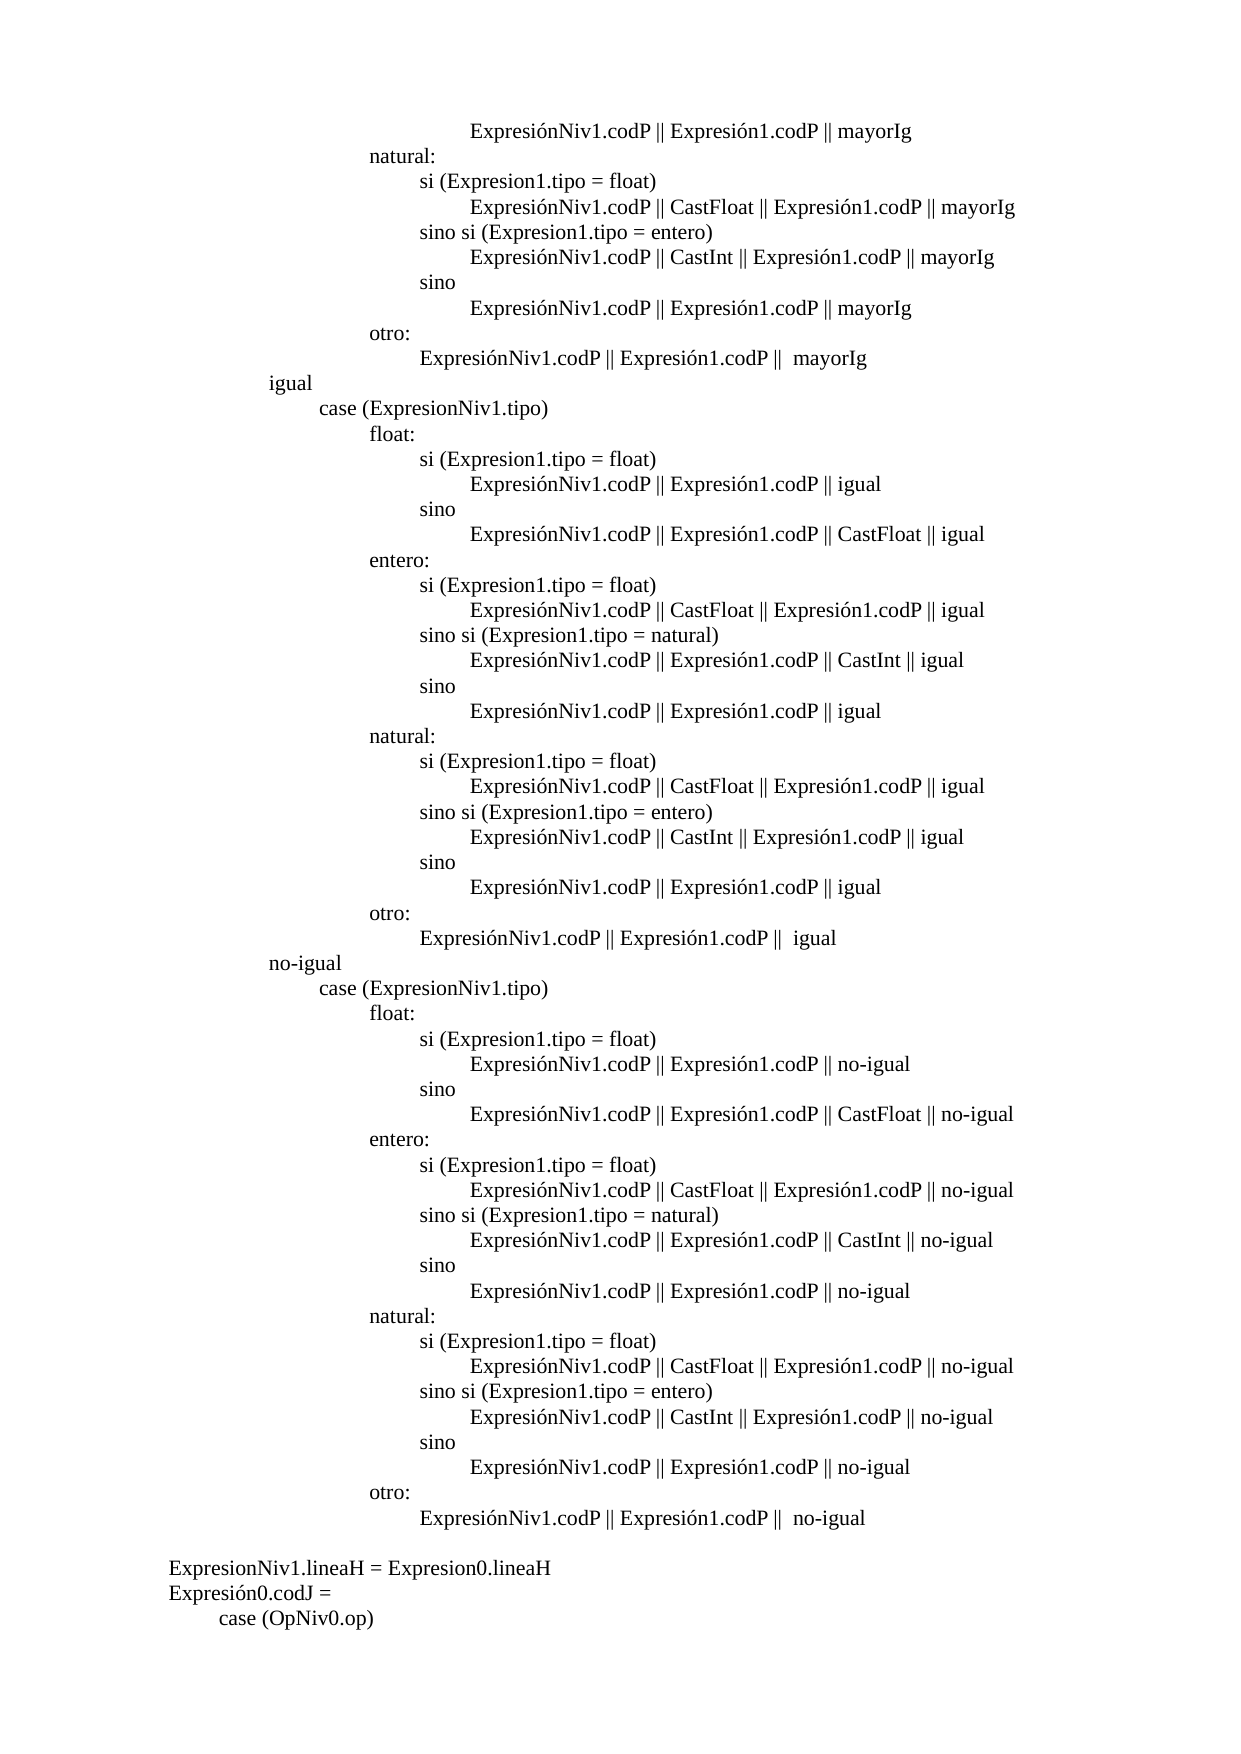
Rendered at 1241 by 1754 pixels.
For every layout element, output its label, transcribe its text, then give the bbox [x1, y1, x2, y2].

text si (Expresion1.tipo = float) [118, 446, 1122, 471]
text sino si (Expresion1.tipo = natural) [118, 1202, 1122, 1227]
text ExpresiónNiv1.codP || Expresión1.codP || no-igual [118, 1051, 1122, 1076]
text sino si (Expresion1.tipo = natural) [118, 622, 1122, 647]
text ExpresiónNiv1.codP || CastInt || Expresión1.codP || igual [118, 824, 1122, 849]
text case (OpNiv0.op) [118, 1605, 1122, 1631]
text ExpresionNiv1.lineaH = Expresion0.lineaH [118, 1555, 1122, 1580]
text ExpresiónNiv1.codP || CastInt || Expresión1.codP || mayorIg [118, 244, 1122, 269]
text float: [118, 1000, 1122, 1026]
text case (ExpresionNiv1.tipo) [118, 395, 1122, 421]
text ExpresiónNiv1.codP || Expresión1.codP || CastFloat || no-igual [118, 1101, 1122, 1126]
text si (Expresion1.tipo = float) [118, 1026, 1122, 1051]
text ExpresiónNiv1.codP || Expresión1.codP || CastFloat || igual [118, 521, 1122, 547]
text ExpresiónNiv1.codP || Expresión1.codP || CastInt || igual [118, 647, 1122, 673]
text sino [118, 1076, 1122, 1101]
text natural: [118, 723, 1122, 748]
text ExpresiónNiv1.codP || Expresión1.codP || igual [118, 471, 1122, 496]
text ExpresiónNiv1.codP || CastFloat || Expresión1.codP || no-igual [118, 1353, 1122, 1378]
text si (Expresion1.tipo = float) [118, 572, 1122, 597]
text ExpresiónNiv1.codP || Expresión1.codP || mayorIg [118, 345, 1122, 370]
text igual [118, 370, 1122, 395]
text no-igual [118, 950, 1122, 975]
text sino si (Expresion1.tipo = entero) [118, 219, 1122, 244]
text si (Expresion1.tipo = float) [118, 748, 1122, 773]
text sino [118, 673, 1122, 698]
text sino [118, 1252, 1122, 1278]
text sino si (Expresion1.tipo = entero) [118, 799, 1122, 824]
text ExpresiónNiv1.codP || CastFloat || Expresión1.codP || mayorIg [118, 194, 1122, 219]
text natural: [118, 1303, 1122, 1328]
text otro: [118, 320, 1122, 345]
text sino [118, 1429, 1122, 1454]
text si (Expresion1.tipo = float) [118, 168, 1122, 194]
text ExpresiónNiv1.codP || Expresión1.codP || no-igual [118, 1278, 1122, 1303]
text ExpresiónNiv1.codP || Expresión1.codP || CastInt || no-igual [118, 1227, 1122, 1252]
text float: [118, 421, 1122, 446]
text si (Expresion1.tipo = float) [118, 1328, 1122, 1353]
text otro: [118, 899, 1122, 925]
text si (Expresion1.tipo = float) [118, 1152, 1122, 1177]
text sino si (Expresion1.tipo = entero) [118, 1378, 1122, 1404]
text natural: [118, 143, 1122, 168]
text ExpresiónNiv1.codP || CastFloat || Expresión1.codP || no-igual [118, 1177, 1122, 1202]
text ExpresiónNiv1.codP || Expresión1.codP || no-igual [118, 1504, 1122, 1530]
text Expresión0.codJ = [118, 1580, 1122, 1605]
text ExpresiónNiv1.codP || Expresión1.codP || igual [118, 925, 1122, 950]
text sino [118, 269, 1122, 294]
text ExpresiónNiv1.codP || CastInt || Expresión1.codP || no-igual [118, 1404, 1122, 1429]
text entero: [118, 1126, 1122, 1152]
text case (ExpresionNiv1.tipo) [118, 975, 1122, 1000]
text sino [118, 849, 1122, 874]
text ExpresiónNiv1.codP || Expresión1.codP || mayorIg [118, 294, 1122, 320]
text sino [118, 496, 1122, 521]
text ExpresiónNiv1.codP || Expresión1.codP || no-igual [118, 1454, 1122, 1479]
text ExpresiónNiv1.codP || Expresión1.codP || mayorIg [118, 118, 1122, 143]
text ExpresiónNiv1.codP || CastFloat || Expresión1.codP || igual [118, 597, 1122, 622]
text ExpresiónNiv1.codP || CastFloat || Expresión1.codP || igual [118, 773, 1122, 799]
text ExpresiónNiv1.codP || Expresión1.codP || igual [118, 874, 1122, 899]
text ExpresiónNiv1.codP || Expresión1.codP || igual [118, 698, 1122, 723]
text entero: [118, 547, 1122, 572]
text otro: [118, 1479, 1122, 1504]
